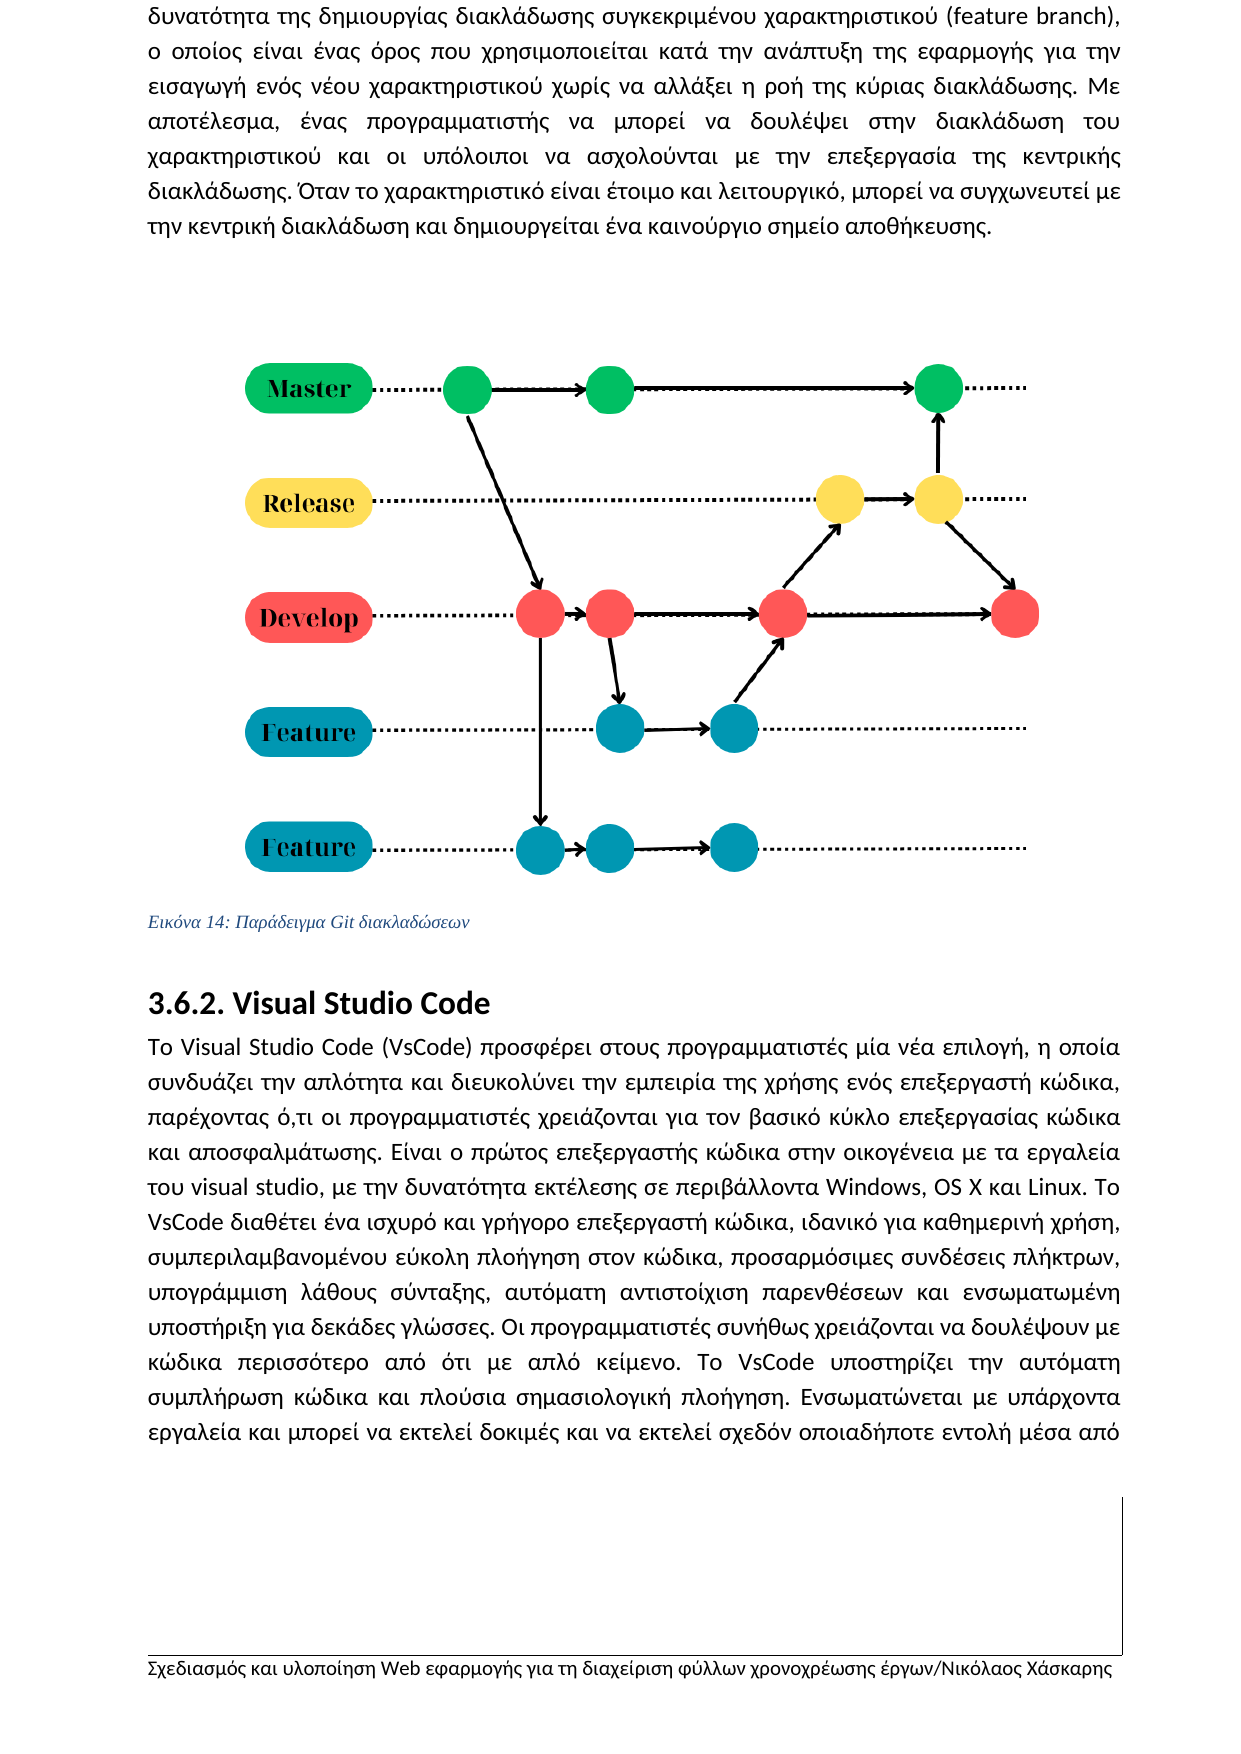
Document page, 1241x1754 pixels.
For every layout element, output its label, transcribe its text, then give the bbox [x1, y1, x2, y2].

text δυνατότητα της δημιουργίας διακλάδωσης συγκεκριμένου χαρακτηριστικού (feature branch), ο οποίος είναι ένας όρος που χρησιμοποιείται κατά την ανάπτυξη της εφαρμογής για την εισαγωγή ενός νέου χαρακτηριστικού χωρίς να αλλάξει η ροή της κύριας διακλάδωσης. Με αποτέλεσμα, ένας προγραμματιστής να μπορεί να δουλέψει στην διακλάδωση του χαρακτηριστικού και οι υπόλοιποι να ασχολούνται με την επεξεργασία της κεντρικής διακλάδωσης. Όταν το χαρακτηριστικό είναι έτοιμο και λειτουργικό, μπορεί να συγχωνευτεί με την κεντρική διακλάδωση και δημιουργείται ένα καινούργιο σημείο αποθήκευσης. [148, 0, 1122, 241]
text Εικόνα 14: Παράδειγμα Git διακλαδώσεων [148, 911, 1122, 932]
subtitle 3.6.2. Visual Studio Code [148, 982, 1122, 1023]
text Το Visual Studio Code (VsCode) προσφέρει στους προγραμματιστές μία νέα επιλογή, η οποία συνδυάζει την απλότητα και διευκολύνει την εμπειρία της χρήσης ενός επεξεργαστή κώδικα, παρέχοντας ό,τι οι προγραμματιστές χρειάζονται για τον βασικό κύκλο επεξεργασίας κώδικα και αποσφαλμάτωσης. Είναι ο πρώτος επεξεργαστής κώδικα στην οικογένεια με τα εργαλεία του visual studio, με την δυνατότητα εκτέλεσης σε περιβάλλοντα Windows, OS X και Linux. To VsCode διαθέτει ένα ισχυρό και γρήγορο επεξεργαστή κώδικα, ιδανικό για καθημερινή χρήση, συμπεριλαμβανομένου εύκολη πλοήγηση στον κώδικα, προσαρμόσιμες συνδέσεις πλήκτρων, υπογράμμιση λάθους σύνταξης, αυτόματη αντιστοίχιση παρενθέσεων και ενσωματωμένη υποστήριξη για δεκάδες γλώσσες. Οι προγραμματιστές συνήθως χρειάζονται να δουλέψουν με κώδικα περισσότερο από ότι με απλό κείμενο. Το VsCode υποστηρίζει την αυτόματη συμπλήρωση κώδικα και πλούσια σημασιολογική πλοήγηση. Ενσωματώνεται με υπάρχοντα εργαλεία και μπορεί να εκτελεί δοκιμές και να εκτελεί σχεδόν οποιαδήποτε εντολή μέσα από [148, 1031, 1122, 1447]
